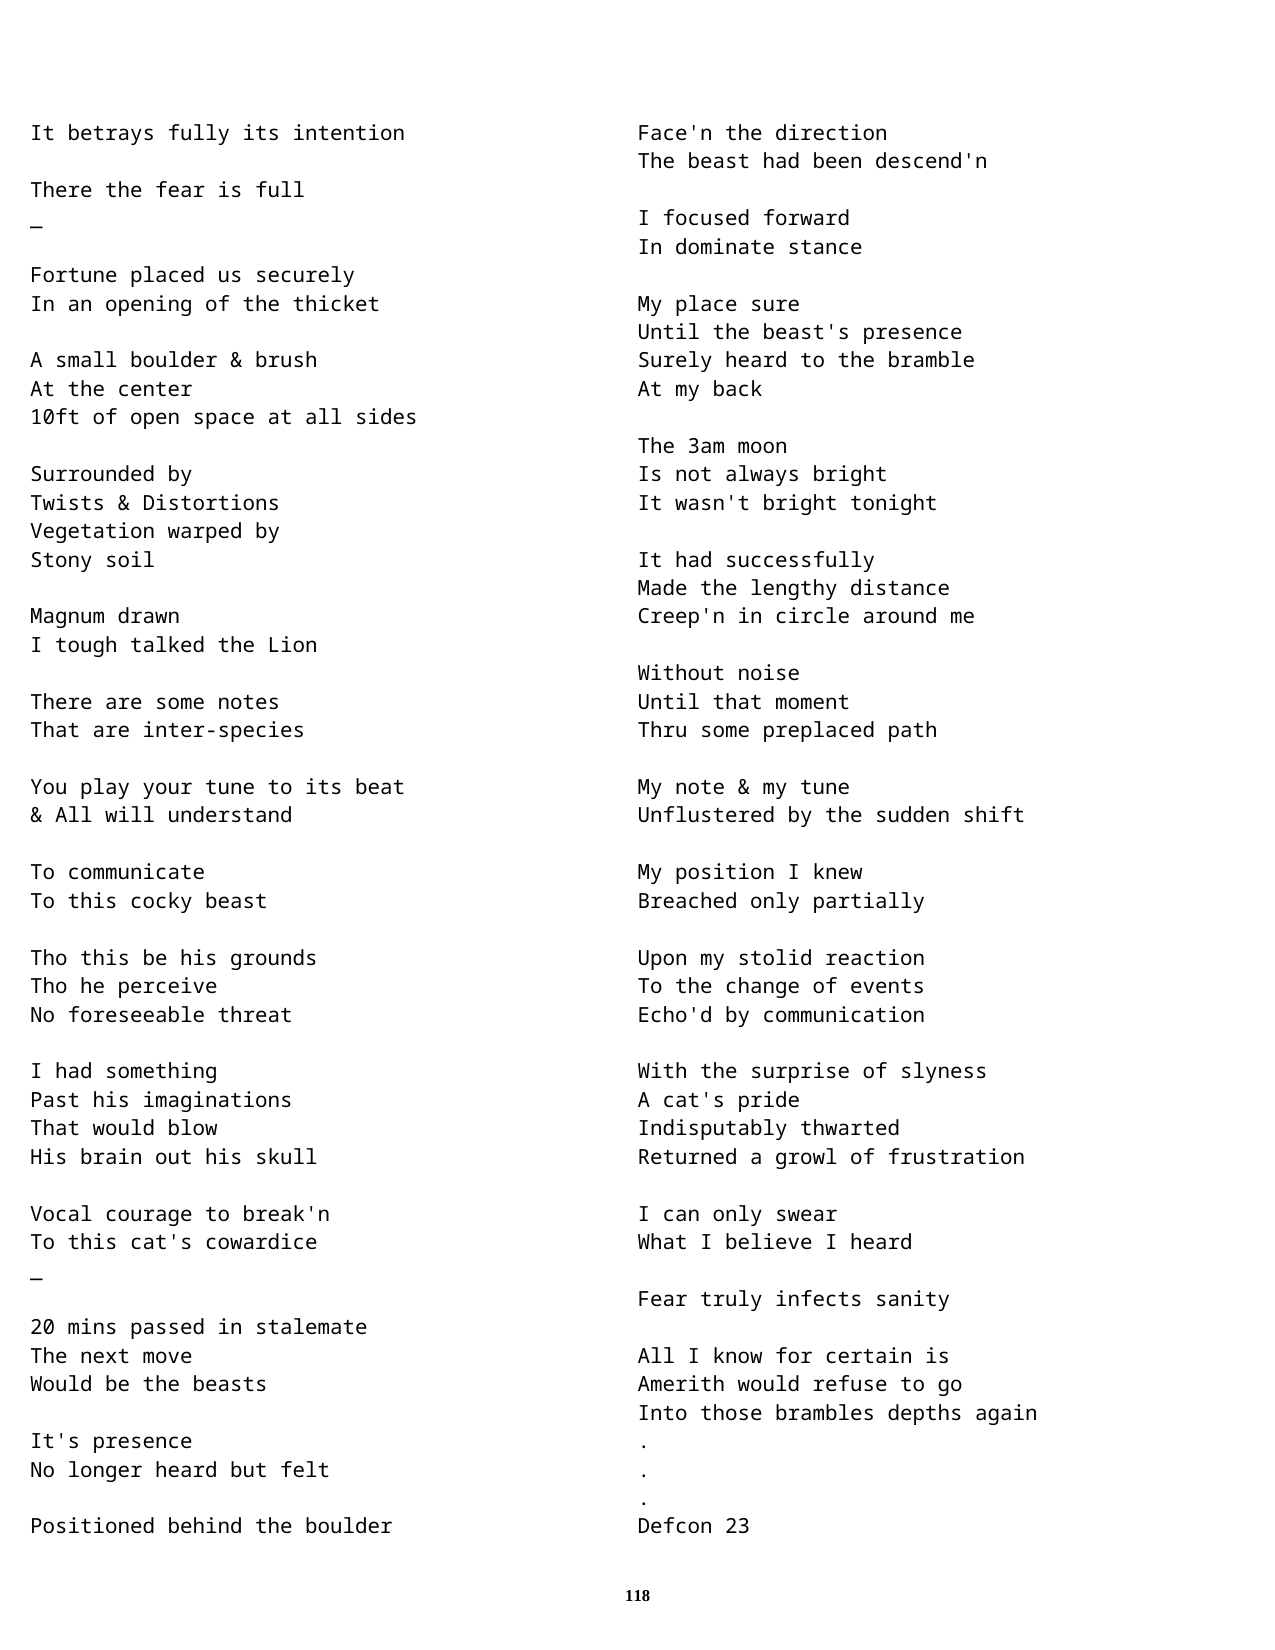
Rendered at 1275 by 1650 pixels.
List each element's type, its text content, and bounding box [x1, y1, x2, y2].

text To the change of events [637, 971, 1245, 1000]
text Past his imaginations [30, 1085, 637, 1113]
text To this cocky beast [30, 886, 637, 914]
text The 3am moon [637, 431, 1245, 459]
text 20 mins passed in stalemate [30, 1312, 637, 1341]
text Creep'n in circle around me [637, 602, 1245, 630]
text My place sure [637, 289, 1245, 317]
text Positioned behind the boulder [30, 1512, 637, 1540]
text You play your tune to its beat [30, 772, 637, 801]
text To this cat's cowardice [30, 1227, 637, 1256]
text Echo'd by communication [637, 1000, 1245, 1028]
text Indisputably thwarted [637, 1113, 1245, 1142]
text _ [30, 1256, 637, 1284]
text _ [30, 203, 637, 232]
text Upon my stolid reaction [637, 943, 1245, 971]
text Tho he perceive [30, 971, 637, 1000]
text It's presence [30, 1426, 637, 1455]
text Without noise [637, 658, 1245, 687]
text Unflustered by the sudden shift [637, 801, 1245, 829]
text . [637, 1426, 1245, 1455]
text No longer heard but felt [30, 1455, 637, 1483]
text Returned a growl of frustration [637, 1142, 1245, 1170]
text Surely heard to the bramble [637, 346, 1245, 374]
text Tho this be his grounds [30, 943, 637, 971]
text At the center [30, 374, 637, 402]
text 10ft of open space at all sides [30, 402, 637, 431]
text Twists & Distortions [30, 488, 637, 516]
text It betrays fully its intention [30, 118, 637, 147]
text Into those brambles depths again [637, 1398, 1245, 1426]
text His brain out his skull [30, 1142, 637, 1170]
text I had something [30, 1057, 637, 1085]
text . [637, 1455, 1245, 1483]
text . [637, 1483, 1245, 1512]
text That are inter-species [30, 715, 637, 744]
text My position I knew [637, 857, 1245, 886]
text With the surprise of slyness [637, 1057, 1245, 1085]
text I focused forward [637, 203, 1245, 232]
text At my back [637, 374, 1245, 402]
text Defcon 23 [637, 1512, 1245, 1540]
text Breached only partially [637, 886, 1245, 914]
text I tough talked the Lion [30, 630, 637, 658]
text A cat's pride [637, 1085, 1245, 1113]
text In dominate stance [637, 232, 1245, 260]
text A small boulder & brush [30, 346, 637, 374]
text Until the beast's presence [637, 317, 1245, 346]
text Magnum drawn [30, 602, 637, 630]
text It wasn't bright tonight [637, 488, 1245, 516]
text Made the lengthy distance [637, 573, 1245, 602]
text Vegetation warped by [30, 516, 637, 545]
text Until that moment [637, 687, 1245, 715]
text Stony soil [30, 545, 637, 573]
text Amerith would refuse to go [637, 1369, 1245, 1398]
text That would blow [30, 1113, 637, 1142]
text The beast had been descend'n [637, 147, 1245, 175]
text In an opening of the thicket [30, 289, 637, 317]
text It had successfully [637, 545, 1245, 573]
text Surrounded by [30, 459, 637, 488]
text & All will understand [30, 801, 637, 829]
text The next move [30, 1341, 637, 1369]
text Fortune placed us securely [30, 260, 637, 289]
text Fear truly infects sanity [637, 1284, 1245, 1312]
text To communicate [30, 857, 637, 886]
text Vocal courage to break'n [30, 1199, 637, 1227]
text I can only swear [637, 1199, 1245, 1227]
text Face'n the direction [637, 118, 1245, 147]
text Is not always bright [637, 459, 1245, 488]
text There the fear is full [30, 175, 637, 203]
text All I know for certain is [637, 1341, 1245, 1369]
text There are some notes [30, 687, 637, 715]
text Thru some preplaced path [637, 715, 1245, 744]
text My note & my tune [637, 772, 1245, 801]
text No foreseeable threat [30, 1000, 637, 1028]
text Would be the beasts [30, 1369, 637, 1398]
text What I believe I heard [637, 1227, 1245, 1256]
